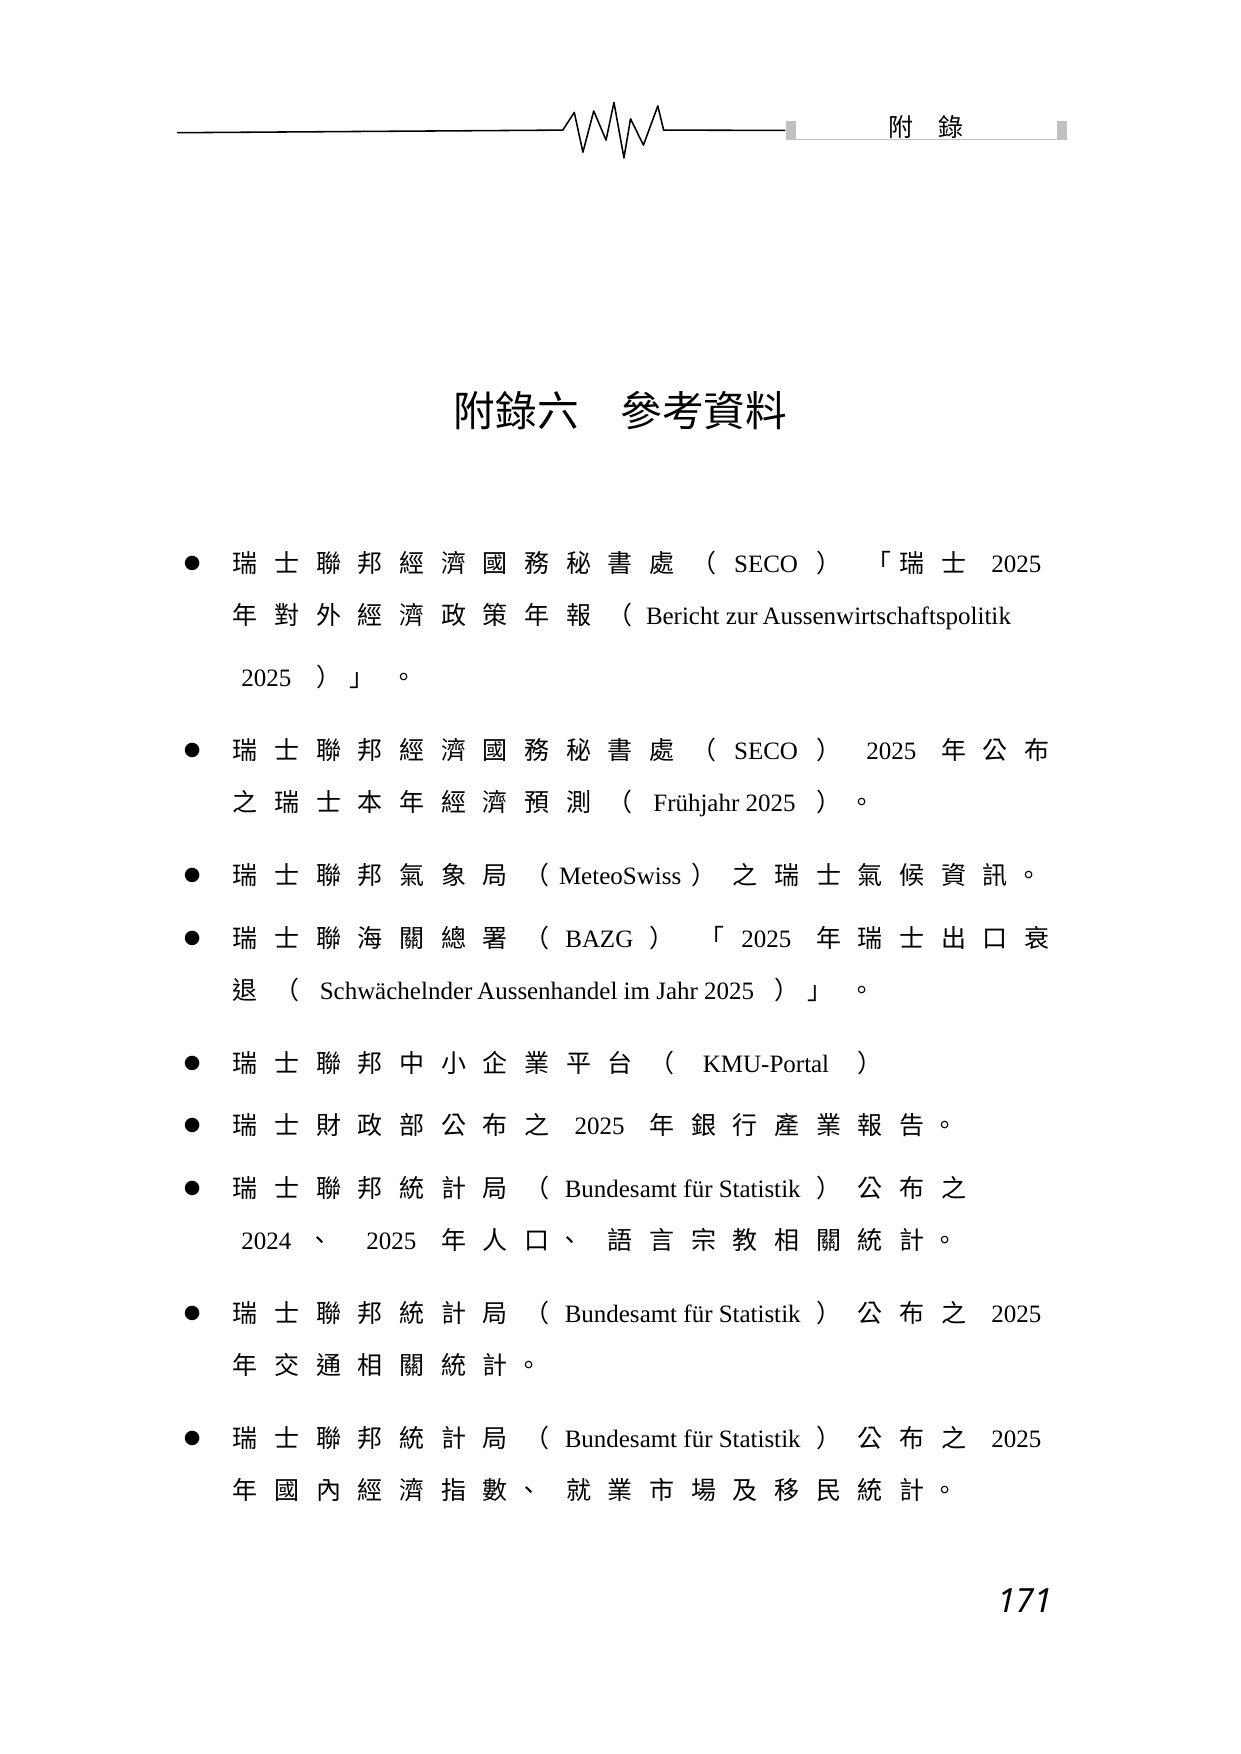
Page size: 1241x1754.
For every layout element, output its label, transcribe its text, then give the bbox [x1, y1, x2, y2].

list 瑞士聯邦中小企業平台（KMU-Portal） [183, 1009, 1058, 1072]
list 瑞士聯邦統計局（Bundesamt für Statistik）公布之2024、2025年人口、語言宗教相關統計。 [183, 1134, 1058, 1259]
list 瑞士聯邦統計局（Bundesamt für Statistik）公布之2025年國內經濟指數、就業市場及移民統計。 [183, 1384, 1058, 1509]
list 瑞士聯邦統計局（Bundesamt für Statistik）公布之2025年交通相關統計。 [183, 1259, 1058, 1384]
list 瑞士聯海關總署（BAZG）「2025年瑞士出口衰退（Schwächelnder Aussenhandel im Jahr 2025）」。 [183, 884, 1058, 1009]
list 瑞士聯邦經濟國務秘書處（SECO）「瑞士2025年對外經濟政策年報（Bericht zur Aussenwirtschaftspolitik 2025）」。 [183, 509, 1058, 697]
list 瑞士財政部公布之2025年銀行產業報告。 [183, 1072, 1058, 1134]
list 瑞士聯邦氣象局（MeteoSwiss）之瑞士氣候資訊。 [183, 822, 1058, 884]
list 瑞士聯邦經濟國務秘書處（SECO）2025年公布之瑞士本年經濟預測（Frühjahr 2025）。 [183, 697, 1058, 822]
text 附錄六 參考資料 [183, 366, 1058, 429]
